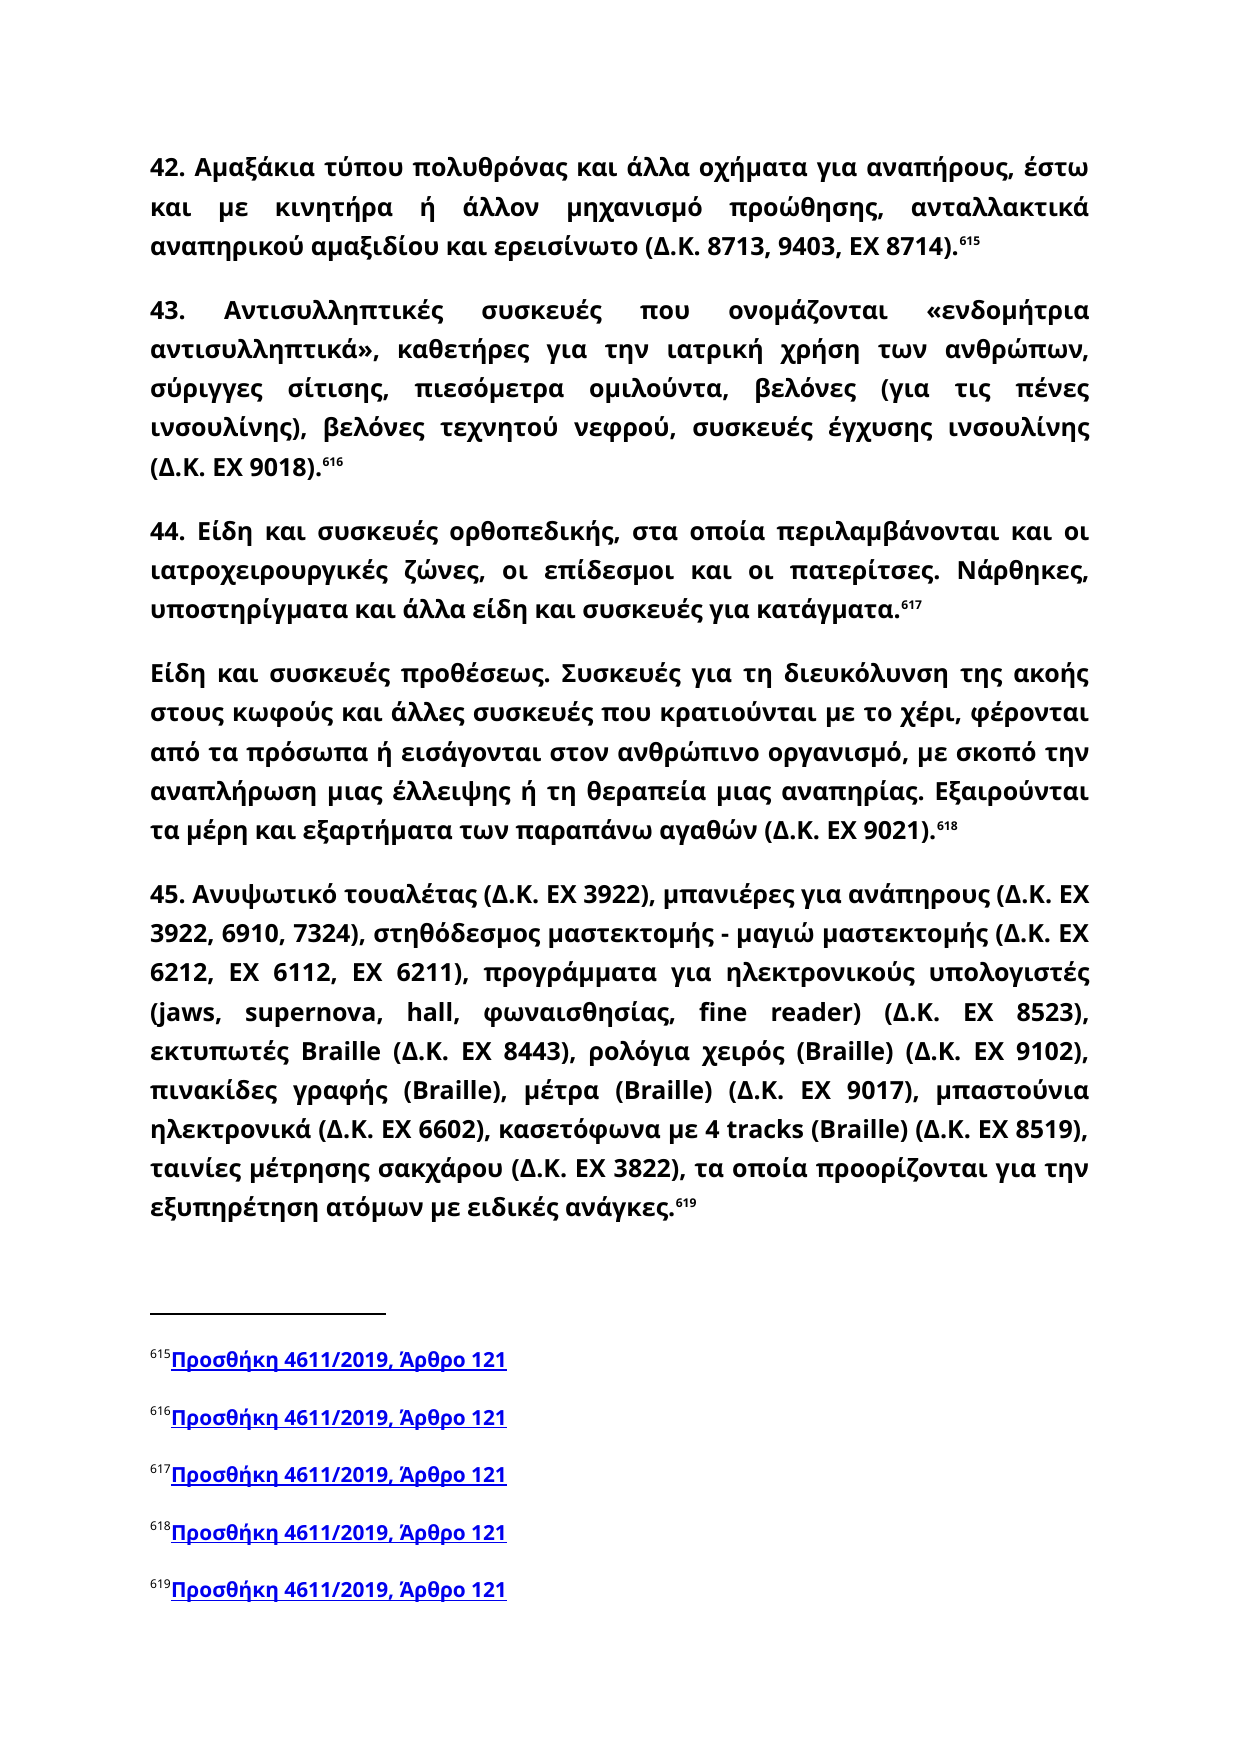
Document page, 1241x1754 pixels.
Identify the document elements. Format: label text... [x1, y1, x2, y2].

text 43. Αντισυλληπτικές συσκευές που ονομάζονται «ενδομήτρια αντισυλληπτικά», καθετήρες για την ιατρική χρήση των ανθρώπων, σύριγγες σίτισης, πιεσόμετρα ομιλούντα, βελόνες (για τις πένες ινσουλίνης), βελόνες τεχνητού νεφρού, συσκευές έγχυσης ινσουλίνης (Δ.Κ. ΕΧ 9018). [150, 292, 1090, 483]
text 45. Ανυψωτικό τουαλέτας (Δ.Κ. ΕΧ 3922), μπανιέρες για ανάπηρους (Δ.Κ. ΕΧ 3922, 6910, 7324), στηθόδεσμος μαστεκτομής - μαγιώ μαστεκτομής (Δ.Κ. ΕΧ 6212, ΕΧ 6112, ΕΧ 6211), προγράμματα για ηλεκτρονικούς υπολογιστές (jaws, supernova, hall, φωναισθησίας, fine reader) (Δ.Κ. EX 8523), εκτυπωτές Braille (Δ.Κ. EX 8443), ρολόγια χειρός (Braille) (Δ.Κ. EX 9102), πινακίδες γραφής (Braille), μέτρα (Braille) (Δ.Κ. ΕΧ 9017), μπαστούνια ηλεκτρονικά (Δ.Κ. ΕΧ 6602), κασετόφωνα με 4 tracks (Braille) (Δ.Κ. ΕΧ 8519), ταινίες μέτρησης σακχάρου (Δ.Κ. ΕΧ 3822), τα οποία προορίζονται για την εξυπηρέτηση ατόμων με ειδικές ανάγκες. [150, 877, 1090, 1224]
text 44. Είδη και συσκευές ορθοπεδικής, στα οποία περιλαμβάνονται και οι ιατροχειρουργικές ζώνες, οι επίδεσμοι και οι πατερίτσες. Νάρθηκες, υποστηρίγματα και άλλα είδη και συσκευές για κατάγματα. [150, 513, 1090, 626]
text Προσθήκη 4611/2019, Άρθρο 121 [150, 1460, 1090, 1489]
text Προσθήκη 4611/2019, Άρθρο 121 [150, 1345, 1090, 1373]
text Προσθήκη 4611/2019, Άρθρο 121 [150, 1518, 1090, 1546]
text Προσθήκη 4611/2019, Άρθρο 121 [150, 1576, 1090, 1604]
text Είδη και συσκευές προθέσεως. Συσκευές για τη διευκόλυνση της ακοής στους κωφούς και άλλες συσκευές που κρατιούνται με το χέρι, φέρονται από τα πρόσωπα ή εισάγονται στον ανθρώπινο οργανισμό, με σκοπό την αναπλήρωση μιας έλλειψης ή τη θεραπεία μιας αναπηρίας. Εξαιρούνται τα μέρη και εξαρτήματα των παραπάνω αγαθών (Δ.Κ. ΕΧ 9021). [150, 656, 1090, 847]
text 42. Αμαξάκια τύπου πολυθρόνας και άλλα οχήματα για αναπήρους, έστω και με κινητήρα ή άλλον μηχανισμό προώθησης, ανταλλακτικά αναπηρικού αμαξιδίου και ερεισίνωτο (Δ.Κ. 8713, 9403, ΕΧ 8714). [150, 150, 1090, 262]
text Προσθήκη 4611/2019, Άρθρο 121 [150, 1403, 1090, 1431]
